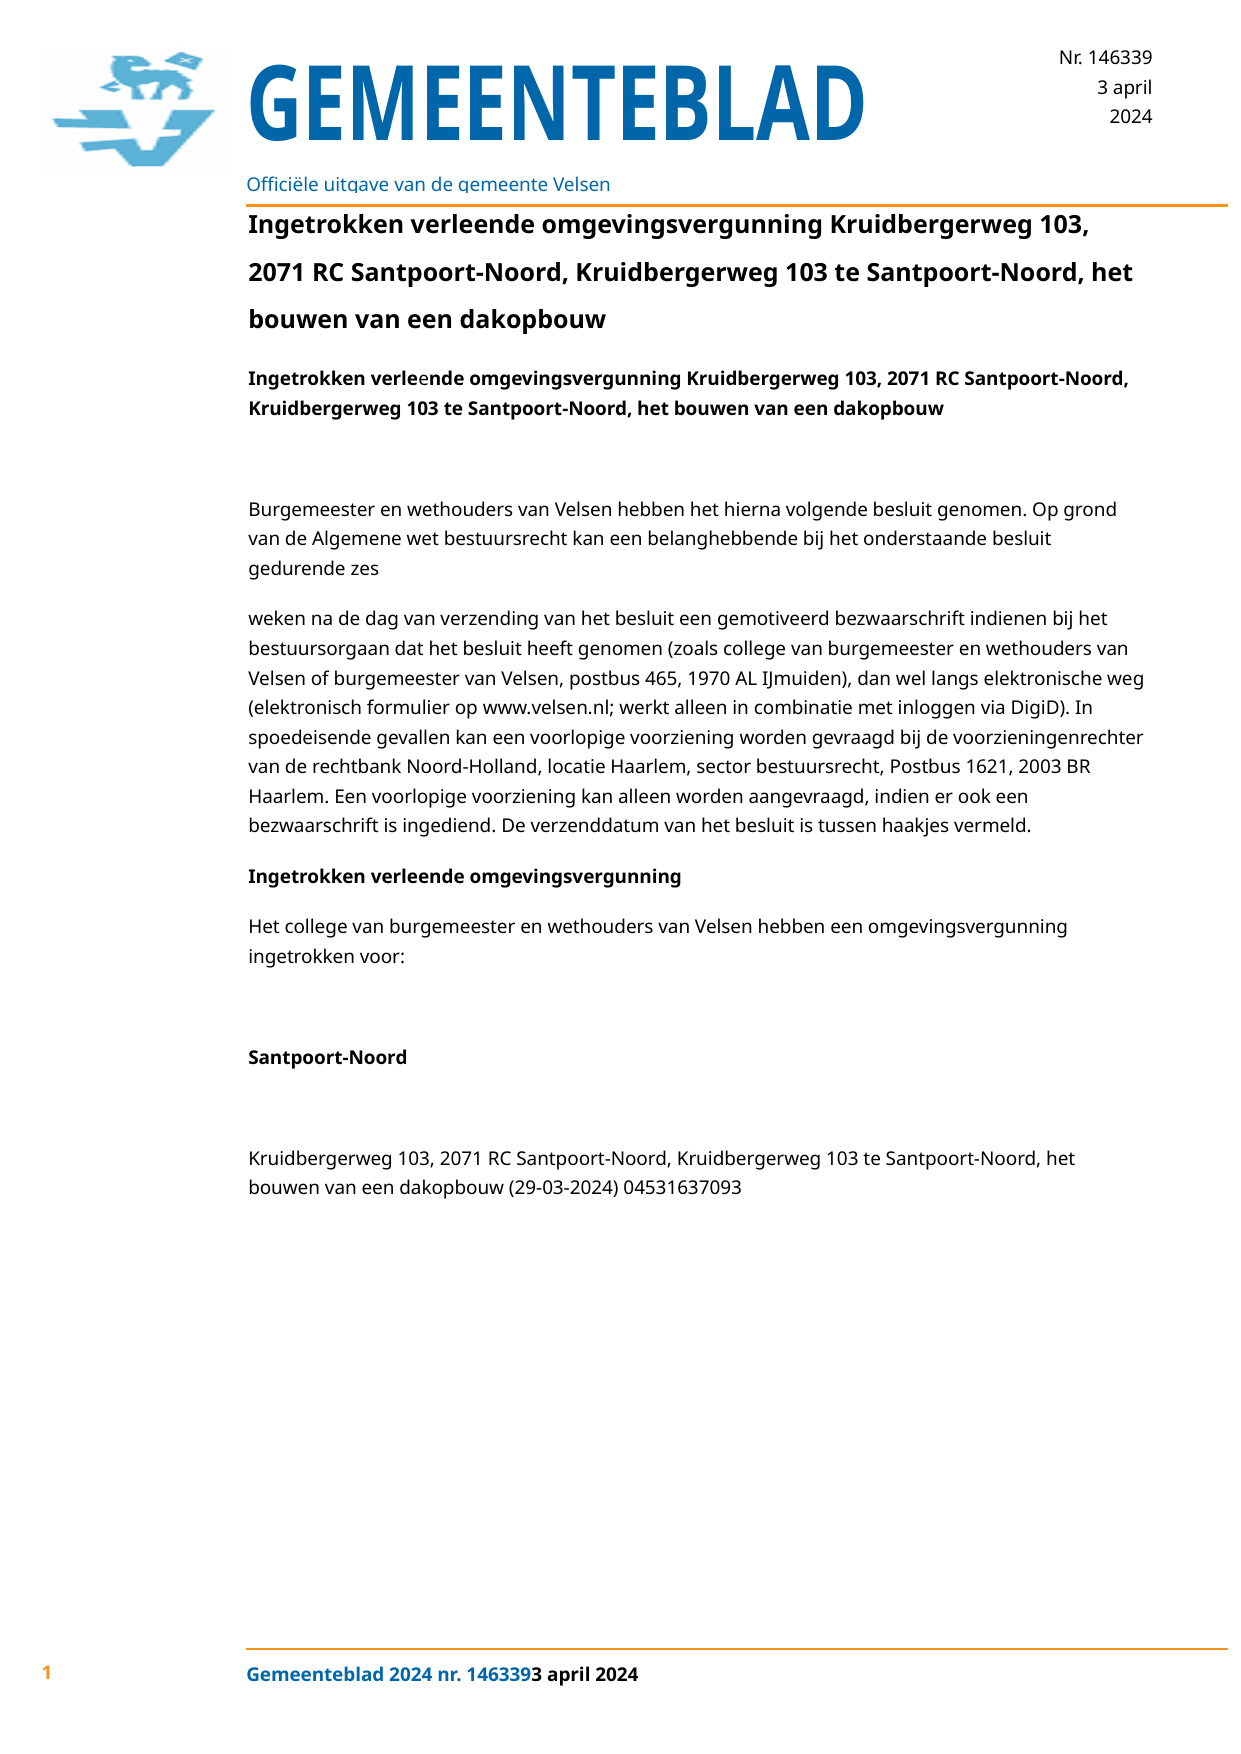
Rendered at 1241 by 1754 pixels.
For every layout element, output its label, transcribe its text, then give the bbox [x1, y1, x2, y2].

text Ingetrokken verleende omgevingsvergunning Kruidbergerweg 103, 2071 RC Santpoort-Noord, Kruidbergerweg 103 te Santpoort-Noord, het bouwen van een dakopbouw [248, 366, 1152, 421]
text Burgemeester en wethouders van Velsen hebben het hierna volgende besluit genomen. Op grond van de Algemene wet bestuursrecht kan een belanghebbende bij het onderstaande besluit gedurende zes [248, 496, 1152, 581]
text Het college van burgemeester en wethouders van Velsen hebben een omgevingsvergunning ingetrokken voor: [248, 913, 1152, 969]
text Ingetrokken verleende omgevingsvergunning Kruidbergerweg 103, 2071 RC Santpoort-Noord, Kruidbergerweg 103 te Santpoort-Noord, het bouwen van een dakopbouw [248, 207, 1152, 336]
text Santpoort-Noord [248, 1044, 1152, 1069]
text Kruidbergerweg 103, 2071 RC Santpoort-Noord, Kruidbergerweg 103 te Santpoort-Noord, het bouwen van een dakopbouw (29-03-2024) 04531637093 [248, 1145, 1152, 1200]
text weken na de dag van verzending van het besluit een gemotiveerd bezwaarschrift indienen bij het bestuursorgaan dat het besluit heeft genomen (zoals college van burgemeester en wethouders van Velsen of burgemeester van Velsen, postbus 465, 1970 AL IJmuiden), dan wel langs elektronische weg (elektronisch formulier op www.velsen.nl; werkt alleen in combinatie met inloggen via DigiD). In spoedeisende gevallen kan een voorlopige voorziening worden gevraagd bij de voorzieningenrechter van de rechtbank Noord-Holland, locatie Haarlem, sector bestuursrecht, Postbus 1621, 2003 BR Haarlem. Een voorlopige voorziening kan alleen worden aangevraagd, indien er ook een bezwaarschrift is ingediend. De verzenddatum van het besluit is tussen haakjes vermeld. [248, 606, 1152, 838]
text Ingetrokken verleende omgevingsvergunning [248, 863, 1152, 889]
picture [41, 47, 231, 172]
